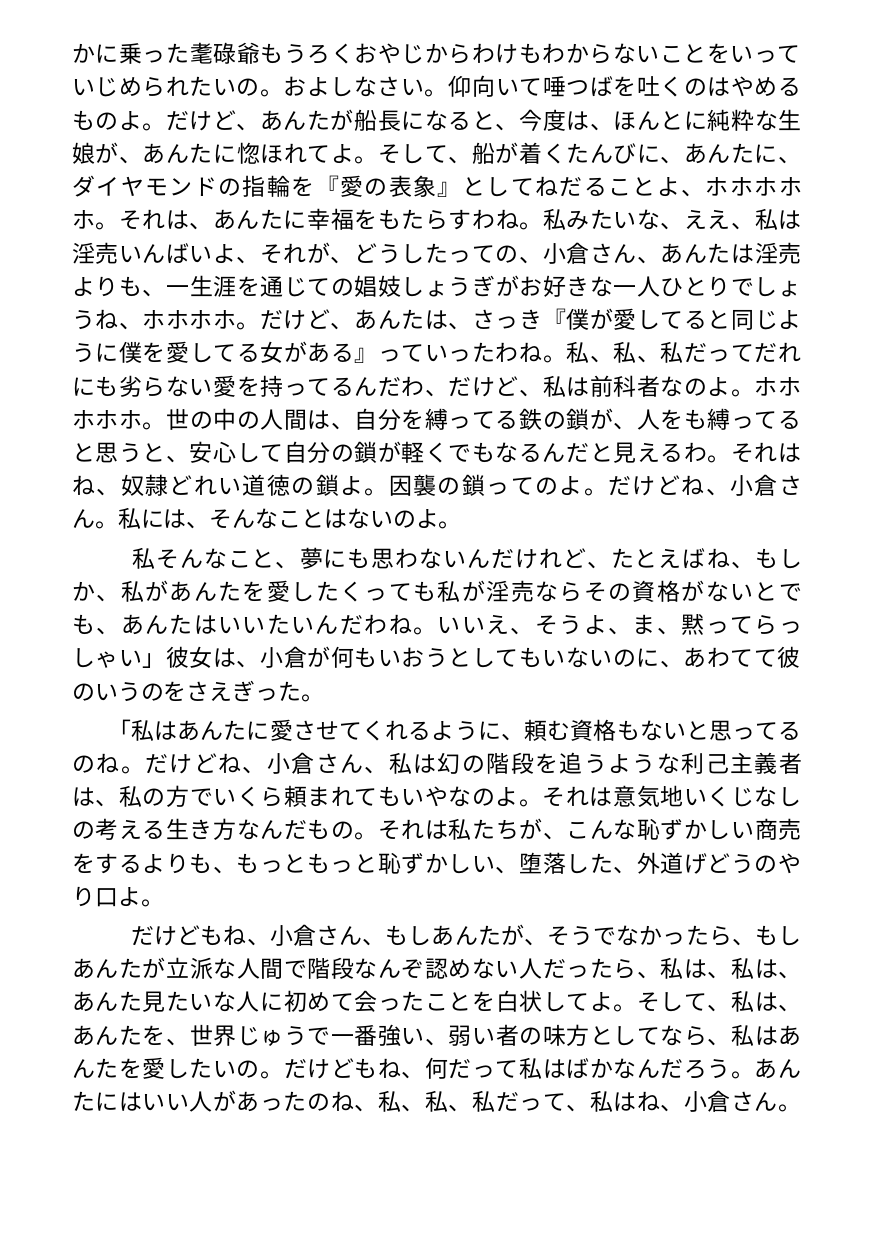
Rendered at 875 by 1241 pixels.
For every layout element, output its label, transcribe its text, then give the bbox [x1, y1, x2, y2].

text だけどもね、小倉さん、もしあんたが、そうでなかったら、もしあんたが立派な人間で階段なんぞ認めない人だったら、私は、私は、あんた見たいな人に初めて会ったことを白状してよ。そして、私は、あんたを、世界じゅうで一番強い、弱い者の味方としてなら、私はあんたを愛したいの。だけどもね、何だって私はばかなんだろう。あんたにはいい人があったのね、私、私、私だって、私はね、小倉さん。 [72, 918, 802, 1117]
text 「私はあんたに愛させてくれるように、頼む資格もないと思ってるのね。だけどね、小倉さん、私は幻の階段を追うような利己主義者は、私の方でいくら頼まれてもいやなのよ。それは意気地いくじなしの考える生き方なんだもの。それは私たちが、こんな恥ずかしい商売をするよりも、もっともっと恥ずかしい、堕落した、外道げどうのやり口よ。 [72, 712, 802, 912]
text 私そんなこと、夢にも思わないんだけれど、たとえばね、もしか、私があんたを愛したくっても私が淫売ならその資格がないとでも、あんたはいいたいんだわね。いいえ、そうよ、ま、黙ってらっしゃい」彼女は、小倉が何もいおうとしてもいないのに、あわてて彼のいうのをさえぎった。 [72, 540, 802, 707]
text かに乗った耄碌爺もうろくおやじからわけもわからないことをいっていじめられたいの。およしなさい。仰向いて唾つばを吐くのはやめるものよ。だけど、あんたが船長になると、今度は、ほんとに純粋な生娘が、あんたに惚ほれてよ。そして、船が着くたんびに、あんたに、ダイヤモンドの指輪を『愛の表象』としてねだることよ、ホホホホホ。それは、あんたに幸福をもたらすわね。私みたいな、ええ、私は淫売いんばいよ、それが、どうしたっての、小倉さん、あんたは淫売よりも、一生涯を通じての娼妓しょうぎがお好きな一人ひとりでしょうね、ホホホホ。だけど、あんたは、さっき『僕が愛してると同じように僕を愛してる女がある』っていったわね。私、私、私だってだれにも劣らない愛を持ってるんだわ、だけど、私は前科者なのよ。ホホホホホ。世の中の人間は、自分を縛ってる鉄の鎖が、人をも縛ってると思うと、安心して自分の鎖が軽くでもなるんだと見えるわ。それはね、奴隷どれい道徳の鎖よ。因襲の鎖ってのよ。だけどね、小倉さん。私には、そんなことはないのよ。 [72, 36, 802, 534]
